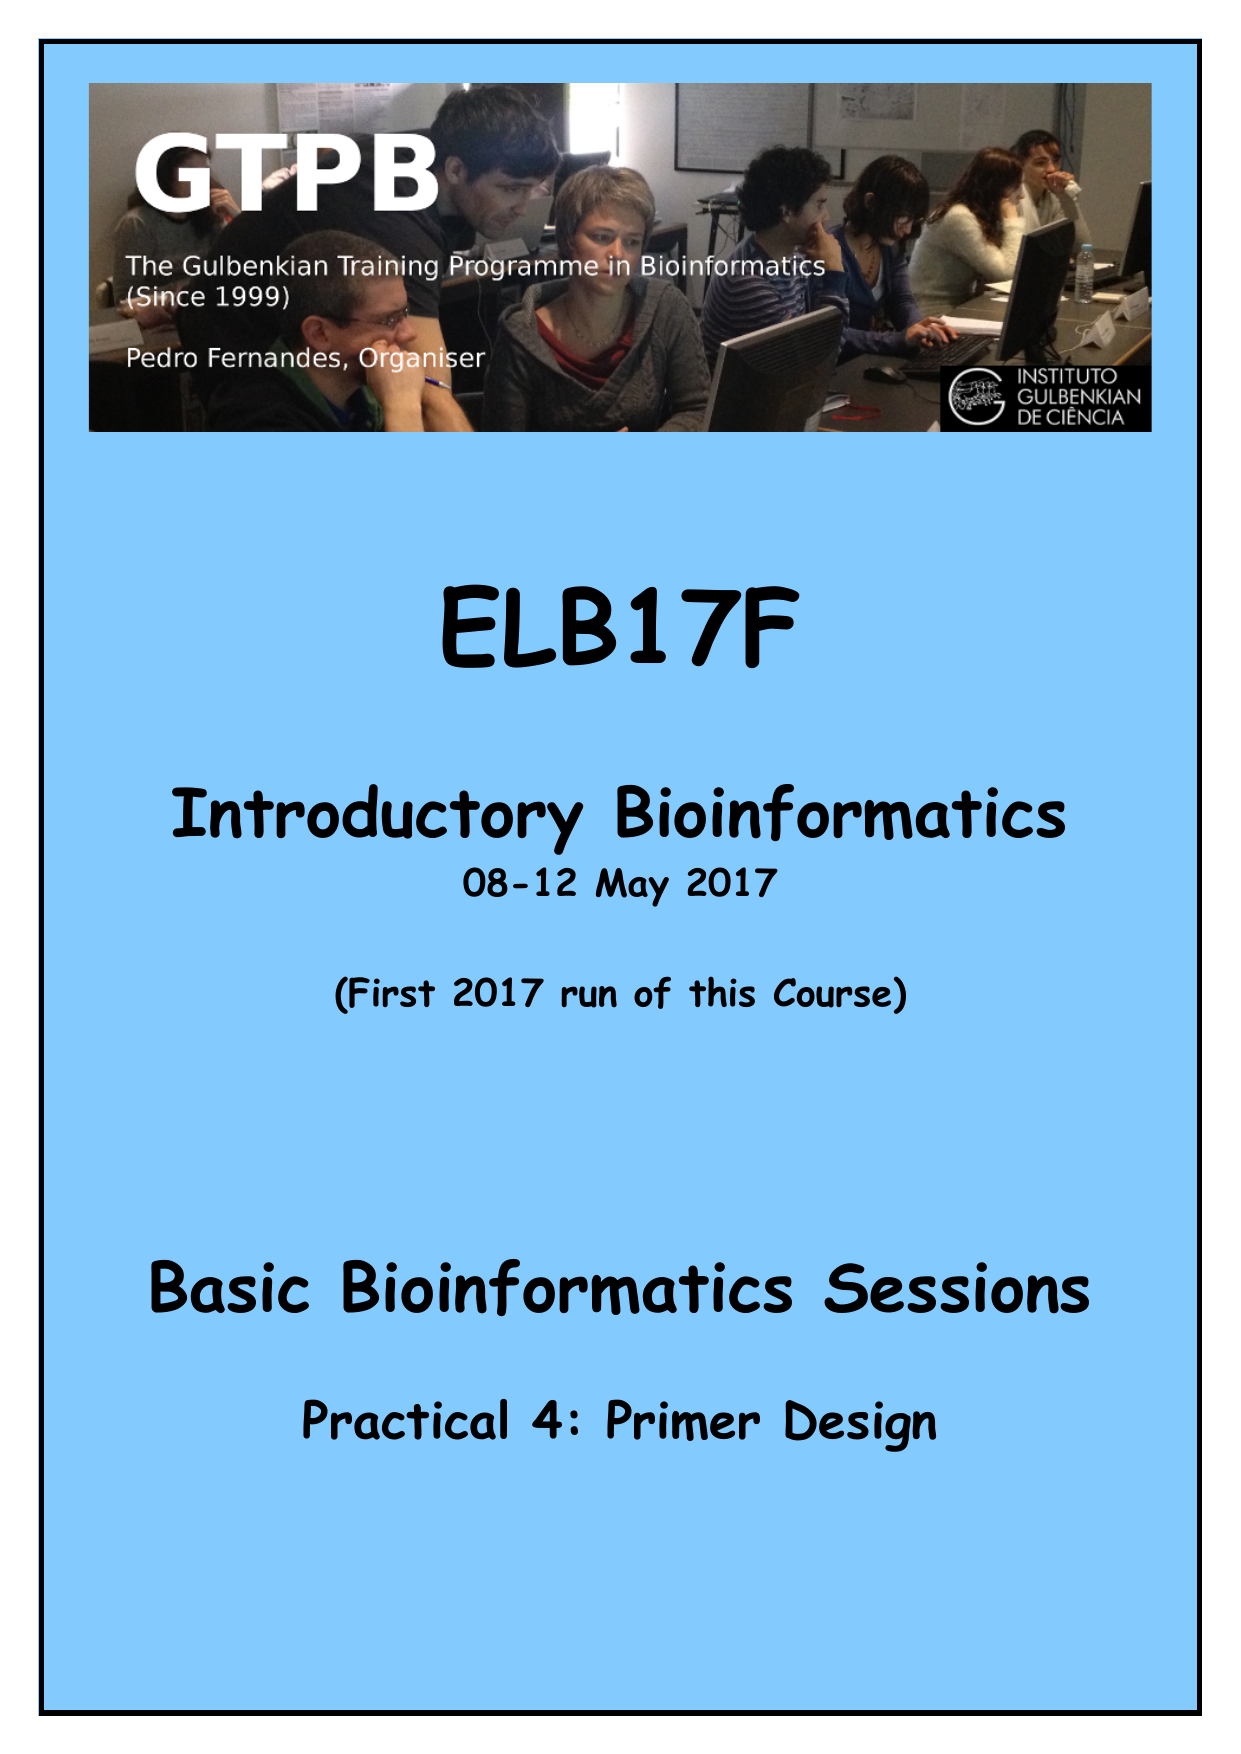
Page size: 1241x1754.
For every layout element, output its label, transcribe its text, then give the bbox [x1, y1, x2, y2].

text (First 2017 run of this Course) [44, 965, 1197, 1018]
picture [88, 83, 1152, 432]
text Basic Bioinformatics Sessions [44, 1238, 1197, 1331]
text 08-12 May 2017 [44, 855, 1197, 908]
text Practical 4: Primer Design [44, 1383, 1197, 1453]
text ELB17F [44, 554, 1197, 693]
text Introductory Bioinformatics [44, 693, 1197, 855]
